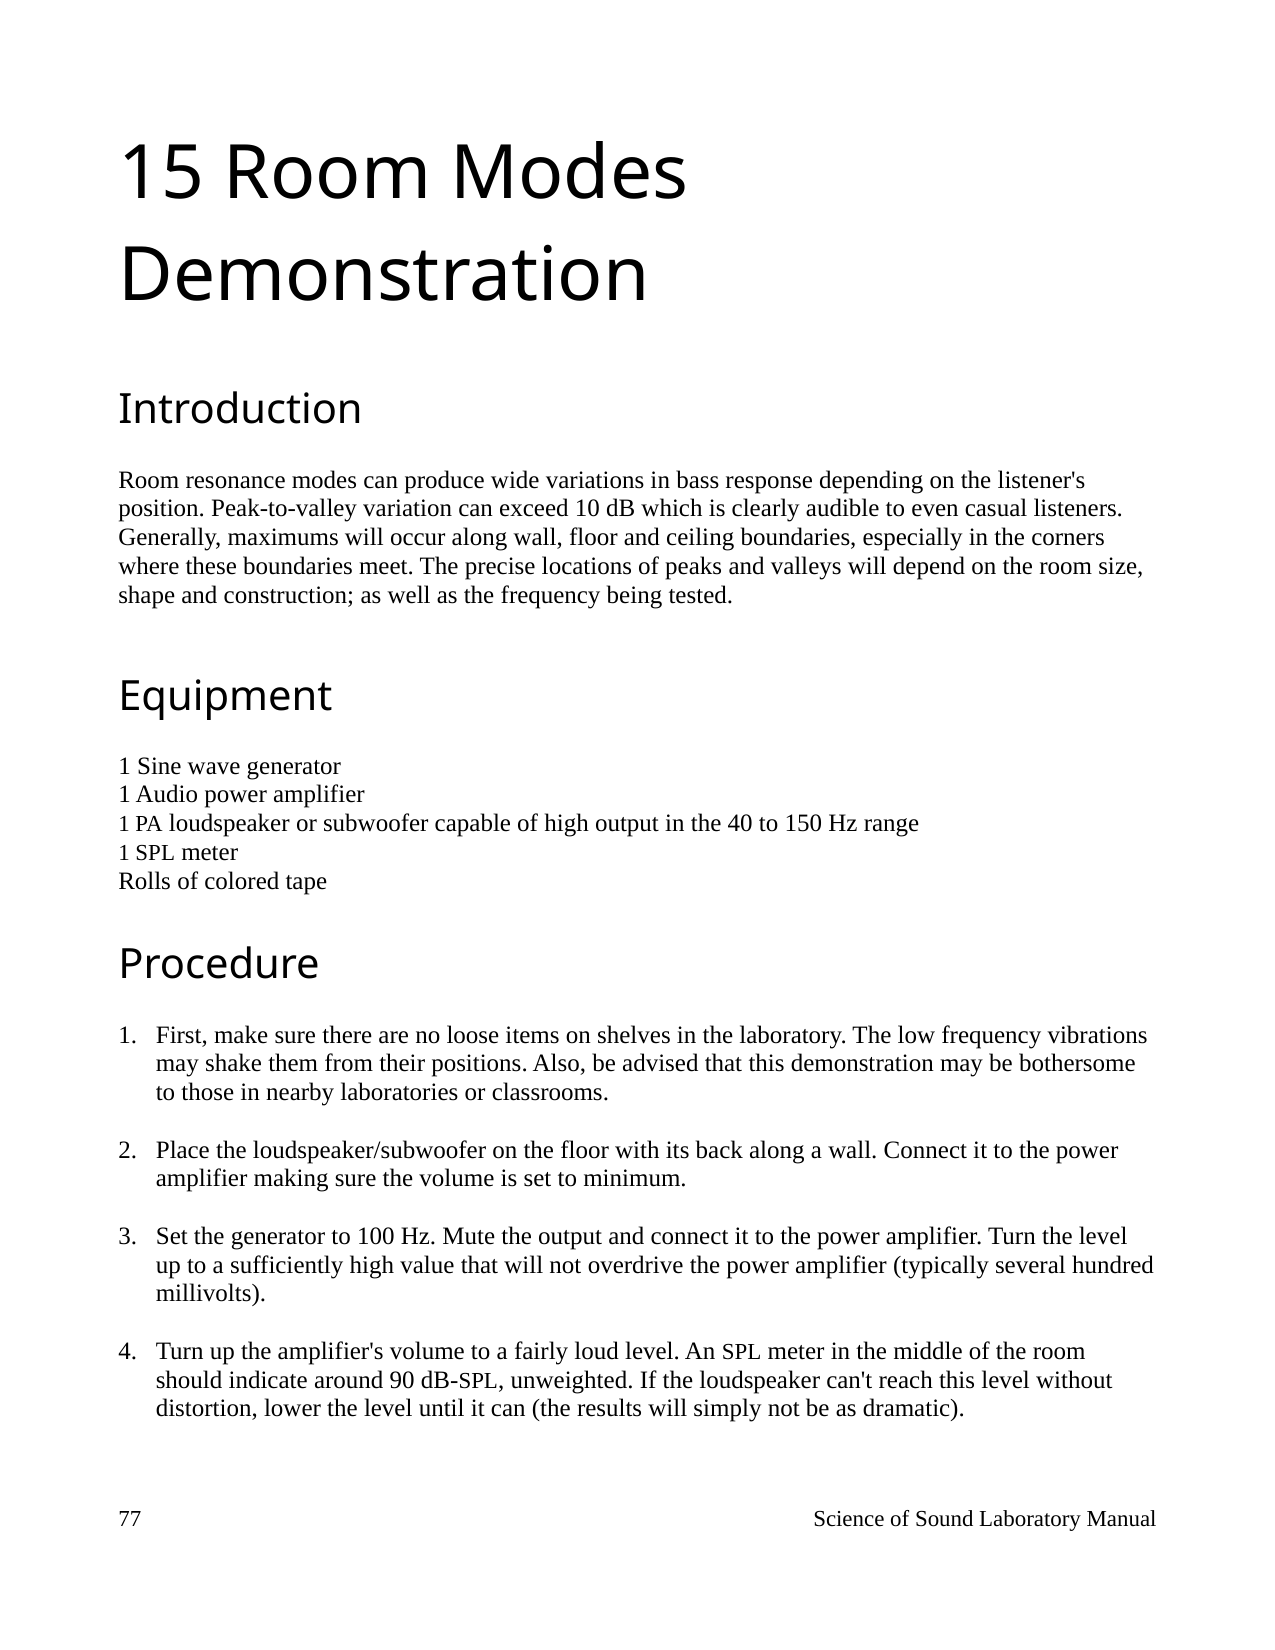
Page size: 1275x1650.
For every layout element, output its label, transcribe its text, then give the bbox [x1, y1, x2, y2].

text 1 PA loudspeaker or subwoofer capable of high output in the 40 to 150 Hz range [118, 808, 1157, 837]
subtitle Procedure [118, 934, 1157, 991]
text 1 Sine wave generator [118, 751, 1157, 779]
text 1 SPL meter [118, 837, 1157, 866]
text 1 Audio power amplifier [118, 779, 1157, 808]
list Set the generator to 100 Hz. Mute the output and connect it to the power amplifier. Turn the level up to a sufficiently high value that will not overdrive the power amplifier (typically several hundred millivolts). [118, 1221, 1157, 1307]
text Rolls of colored tape [118, 866, 1157, 894]
subtitle Equipment [118, 665, 1157, 722]
list Turn up the amplifier's volume to a fairly loud level. An SPL meter in the middle of the room should indicate around 90 dB-SPL, unweighted. If the loudspeaker can't reach this level without distortion, lower the level until it can (the results will simply not be as dramatic). [118, 1336, 1157, 1422]
list First, make sure there are no loose items on shelves in the laboratory. The low frequency vibrations may shake them from their positions. Also, be advised that this demonstration may be bothersome to those in nearby laboratories or classrooms. [118, 1020, 1157, 1106]
subtitle 15 Room Modes Demonstration [118, 118, 1157, 322]
subtitle Introduction [118, 379, 1157, 436]
text Room resonance modes can produce wide variations in bass response depending on the listener's position. Peak-to-valley variation can exceed 10 dB which is clearly audible to even casual listeners. Generally, maximums will occur along wall, floor and ceiling boundaries, especially in the corners where these boundaries meet. The precise locations of peaks and valleys will depend on the room size, shape and construction; as well as the frequency being tested. [118, 465, 1157, 608]
list Place the loudspeaker/subwoofer on the floor with its back along a wall. Connect it to the power amplifier making sure the volume is set to minimum. [118, 1135, 1157, 1192]
